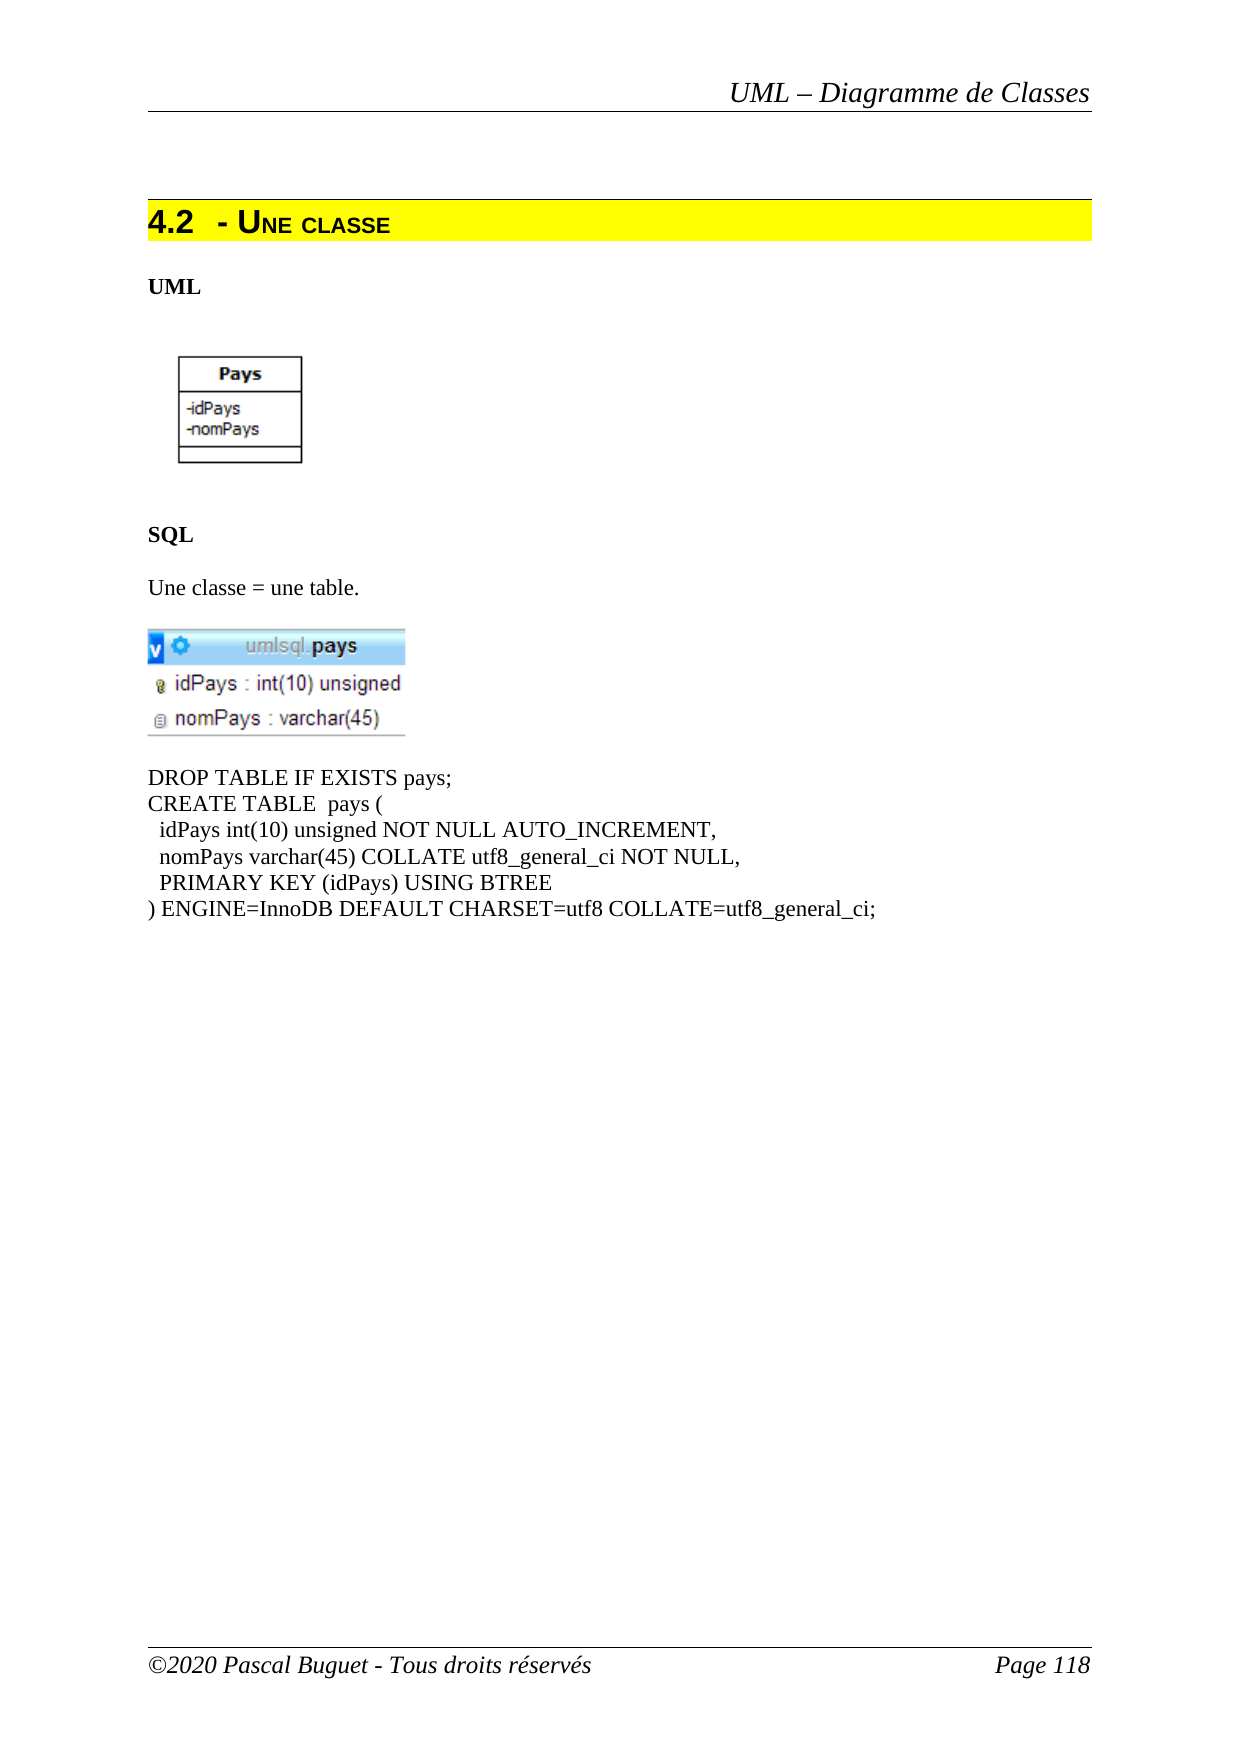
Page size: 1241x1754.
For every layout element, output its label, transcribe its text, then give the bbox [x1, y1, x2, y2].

text SQL [148, 521, 1092, 547]
text nomPays varchar(45) COLLATE utf8_general_ci NOT NULL, [148, 843, 1092, 869]
text DROP TABLE IF EXISTS pays; [148, 764, 1092, 790]
text ) ENGINE=InnoDB DEFAULT CHARSET=utf8 COLLATE=utf8_general_ci; [148, 896, 1092, 922]
picture [147, 326, 334, 495]
text UML [148, 273, 1092, 299]
text idPays int(10) unsigned NOT NULL AUTO_INCREMENT, [148, 816, 1092, 843]
text PRIMARY KEY (idPays) USING BTREE [148, 869, 1092, 896]
picture [147, 626, 406, 738]
text CREATE TABLE pays ( [148, 790, 1092, 816]
subtitle - Une classe [148, 200, 1092, 241]
text Une classe = une table. [148, 574, 1092, 600]
